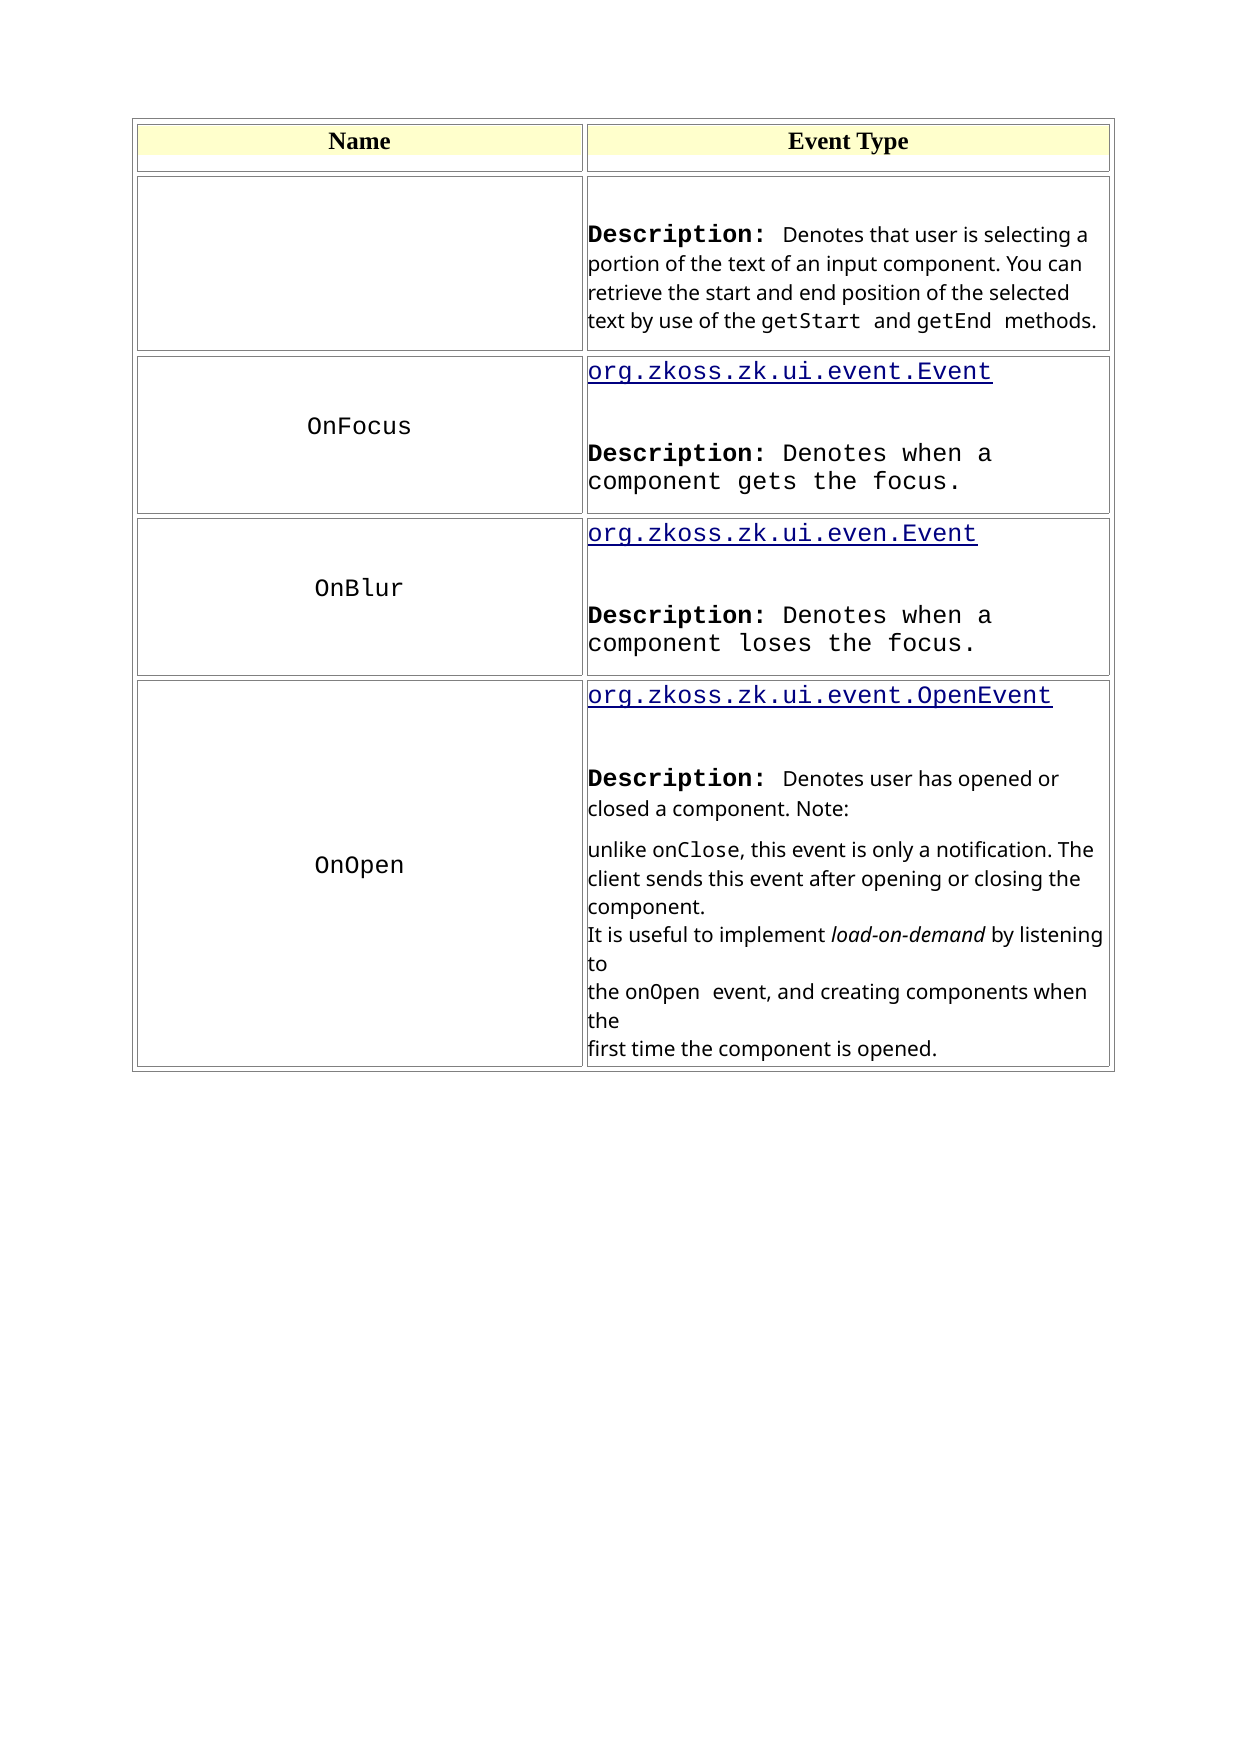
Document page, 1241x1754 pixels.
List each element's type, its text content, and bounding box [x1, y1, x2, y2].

table_cell org.zkoss.zk.ui.event.Event Description: Denotes when a component gets the focus. [584, 350, 1112, 512]
table_cell Description: Denotes that user is selecting a portion of the text of an input component. You can retrieve the start and end position of the selected text by use of the getStart and getEnd methods. [584, 171, 1112, 350]
table_cell org.zkoss.zk.ui.event.OpenEvent Description: Denotes user has opened or closed a component. Note: unlike onClose, this event is only a notification. The client sends this event after opening or closing the component. It is useful to implement load-on-demand by listening to the onOpen event, and creating components when the first time the component is opened. [584, 675, 1112, 1066]
table_cell OnOpen [134, 675, 584, 1066]
table_cell org.zkoss.zk.ui.even.Event Description: Denotes when a component loses the focus. [584, 513, 1112, 674]
table_cell [134, 171, 584, 350]
table_header Event Type [584, 119, 1112, 171]
table_cell OnBlur [134, 513, 584, 674]
table_cell OnFocus [134, 350, 584, 512]
table_header Name [134, 119, 584, 171]
